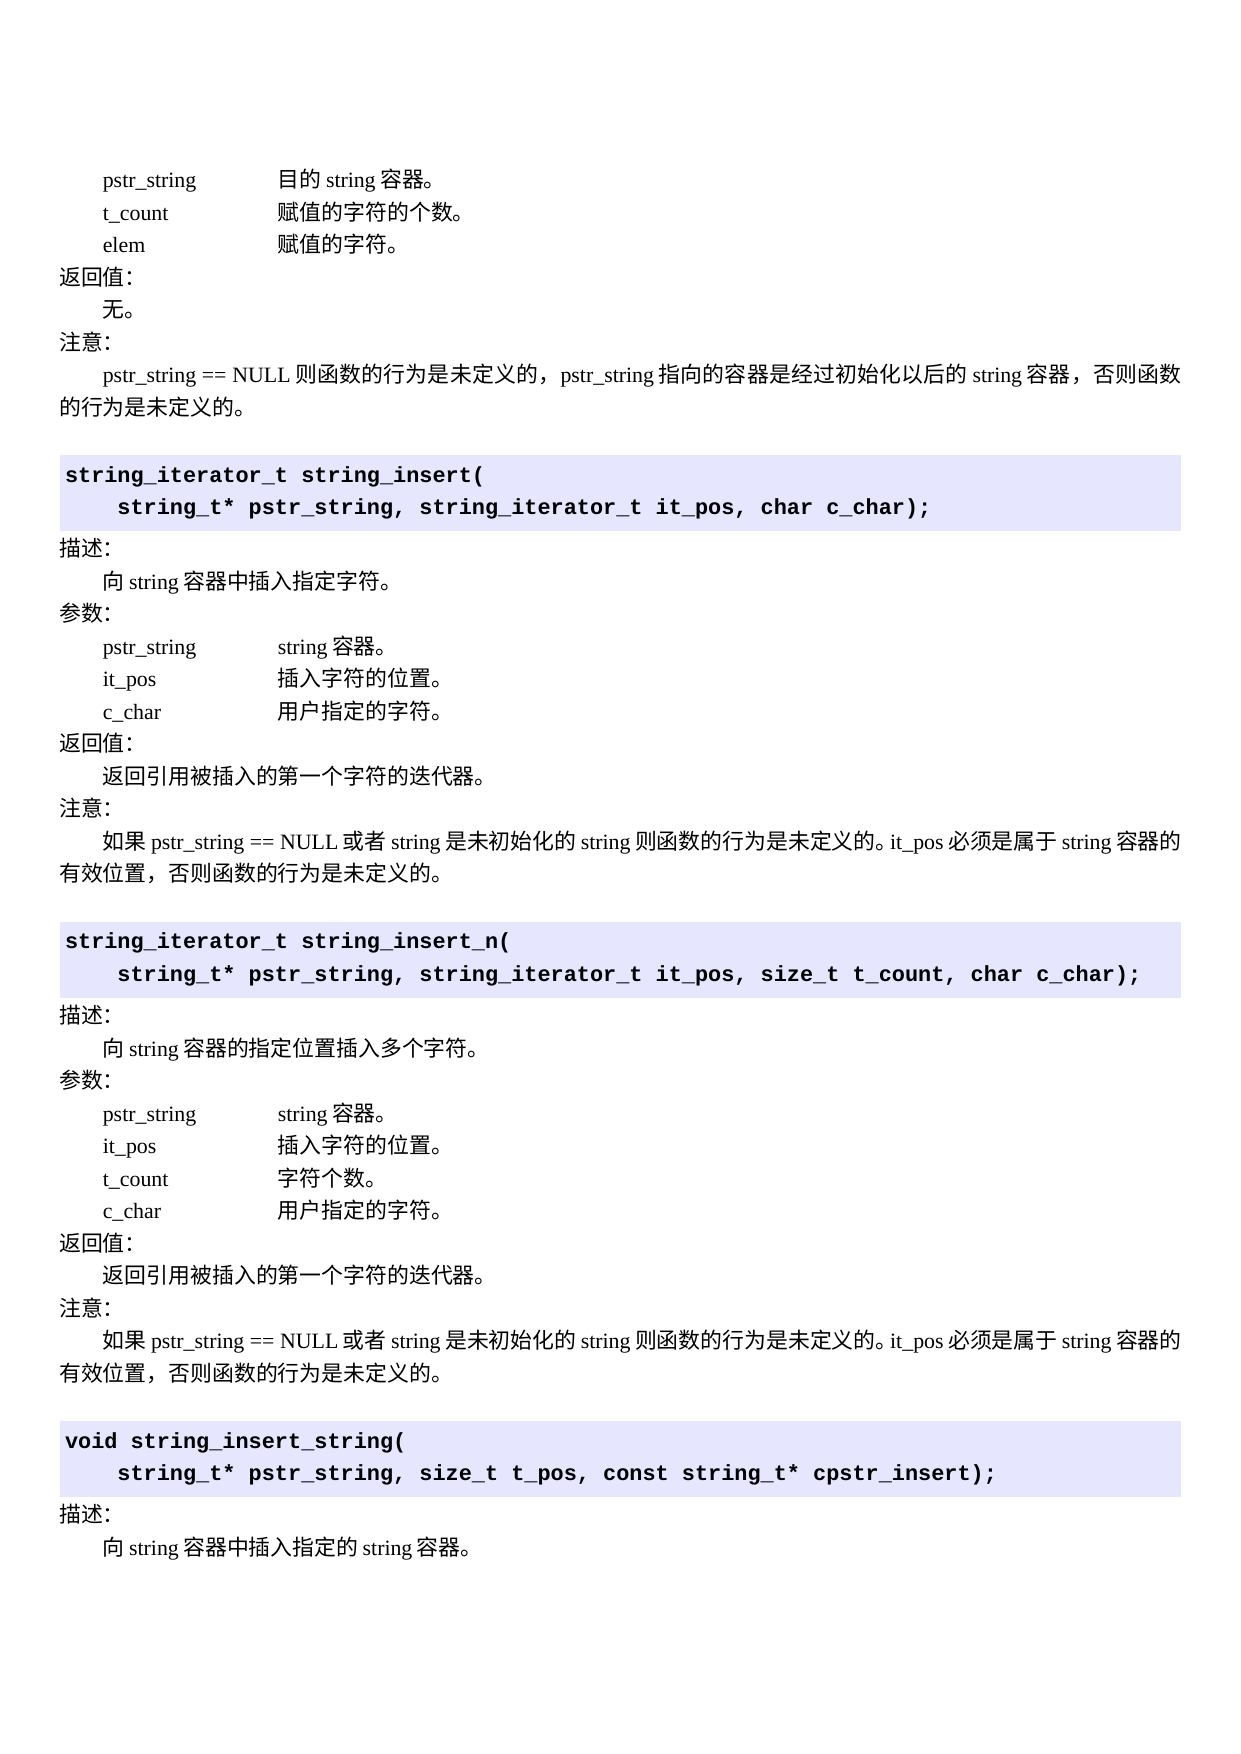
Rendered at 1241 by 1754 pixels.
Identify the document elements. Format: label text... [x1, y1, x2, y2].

text 返回值： [59, 1225, 1181, 1258]
text 描述： [59, 532, 1181, 563]
table_header string_iterator_t string_insert_n( string_t* pstr_string, string_iterator_t it_pos, size_t t_count, char c_char); [60, 922, 1181, 998]
text t_count 字符个数。 [59, 1160, 1181, 1193]
text 如果pstr_string == NULL或者string是未初始化的string则函数的行为是未定义的。it_pos必须是属于string容器的有效位置，否则函数的行为是未定义的。 [59, 823, 1181, 888]
text 向string容器中插入指定字符。 [59, 563, 1181, 596]
text pstr_string string容器。 [59, 628, 1181, 661]
text c_char 用户指定的字符。 [59, 1193, 1181, 1225]
text 注意： [59, 324, 1181, 357]
text 描述： [59, 999, 1181, 1030]
text 返回值： [59, 259, 1181, 292]
text it_pos 插入字符的位置。 [59, 1128, 1181, 1160]
text it_pos 插入字符的位置。 [59, 661, 1181, 693]
text 无。 [59, 292, 1181, 324]
text c_char 用户指定的字符。 [59, 693, 1181, 726]
text pstr_string 目的string容器。 [59, 162, 1181, 194]
text 返回引用被插入的第一个字符的迭代器。 [59, 1258, 1181, 1290]
text pstr_string string容器。 [59, 1095, 1181, 1128]
text 参数： [59, 596, 1181, 628]
text 注意： [59, 1290, 1181, 1323]
text 参数： [59, 1063, 1181, 1095]
text t_count 赋值的字符的个数。 [59, 194, 1181, 227]
table_header string_iterator_t string_insert( string_t* pstr_string, string_iterator_t it_pos, char c_char); [60, 455, 1181, 531]
table_header void string_insert_string( string_t* pstr_string, size_t t_pos, const string_t* cpstr_insert); [60, 1421, 1181, 1497]
text 返回引用被插入的第一个字符的迭代器。 [59, 758, 1181, 791]
text 注意： [59, 791, 1181, 823]
text 如果pstr_string == NULL或者string是未初始化的string则函数的行为是未定义的。it_pos必须是属于string容器的有效位置，否则函数的行为是未定义的。 [59, 1323, 1181, 1388]
text elem 赋值的字符。 [59, 227, 1181, 259]
text 描述： [59, 1498, 1181, 1529]
text 向string容器中插入指定的string容器。 [59, 1529, 1181, 1562]
text pstr_string == NULL则函数的行为是未定义的，pstr_string指向的容器是经过初始化以后的string容器，否则函数的行为是未定义的。 [59, 357, 1181, 422]
text 返回值： [59, 726, 1181, 758]
text 向string容器的指定位置插入多个字符。 [59, 1030, 1181, 1063]
